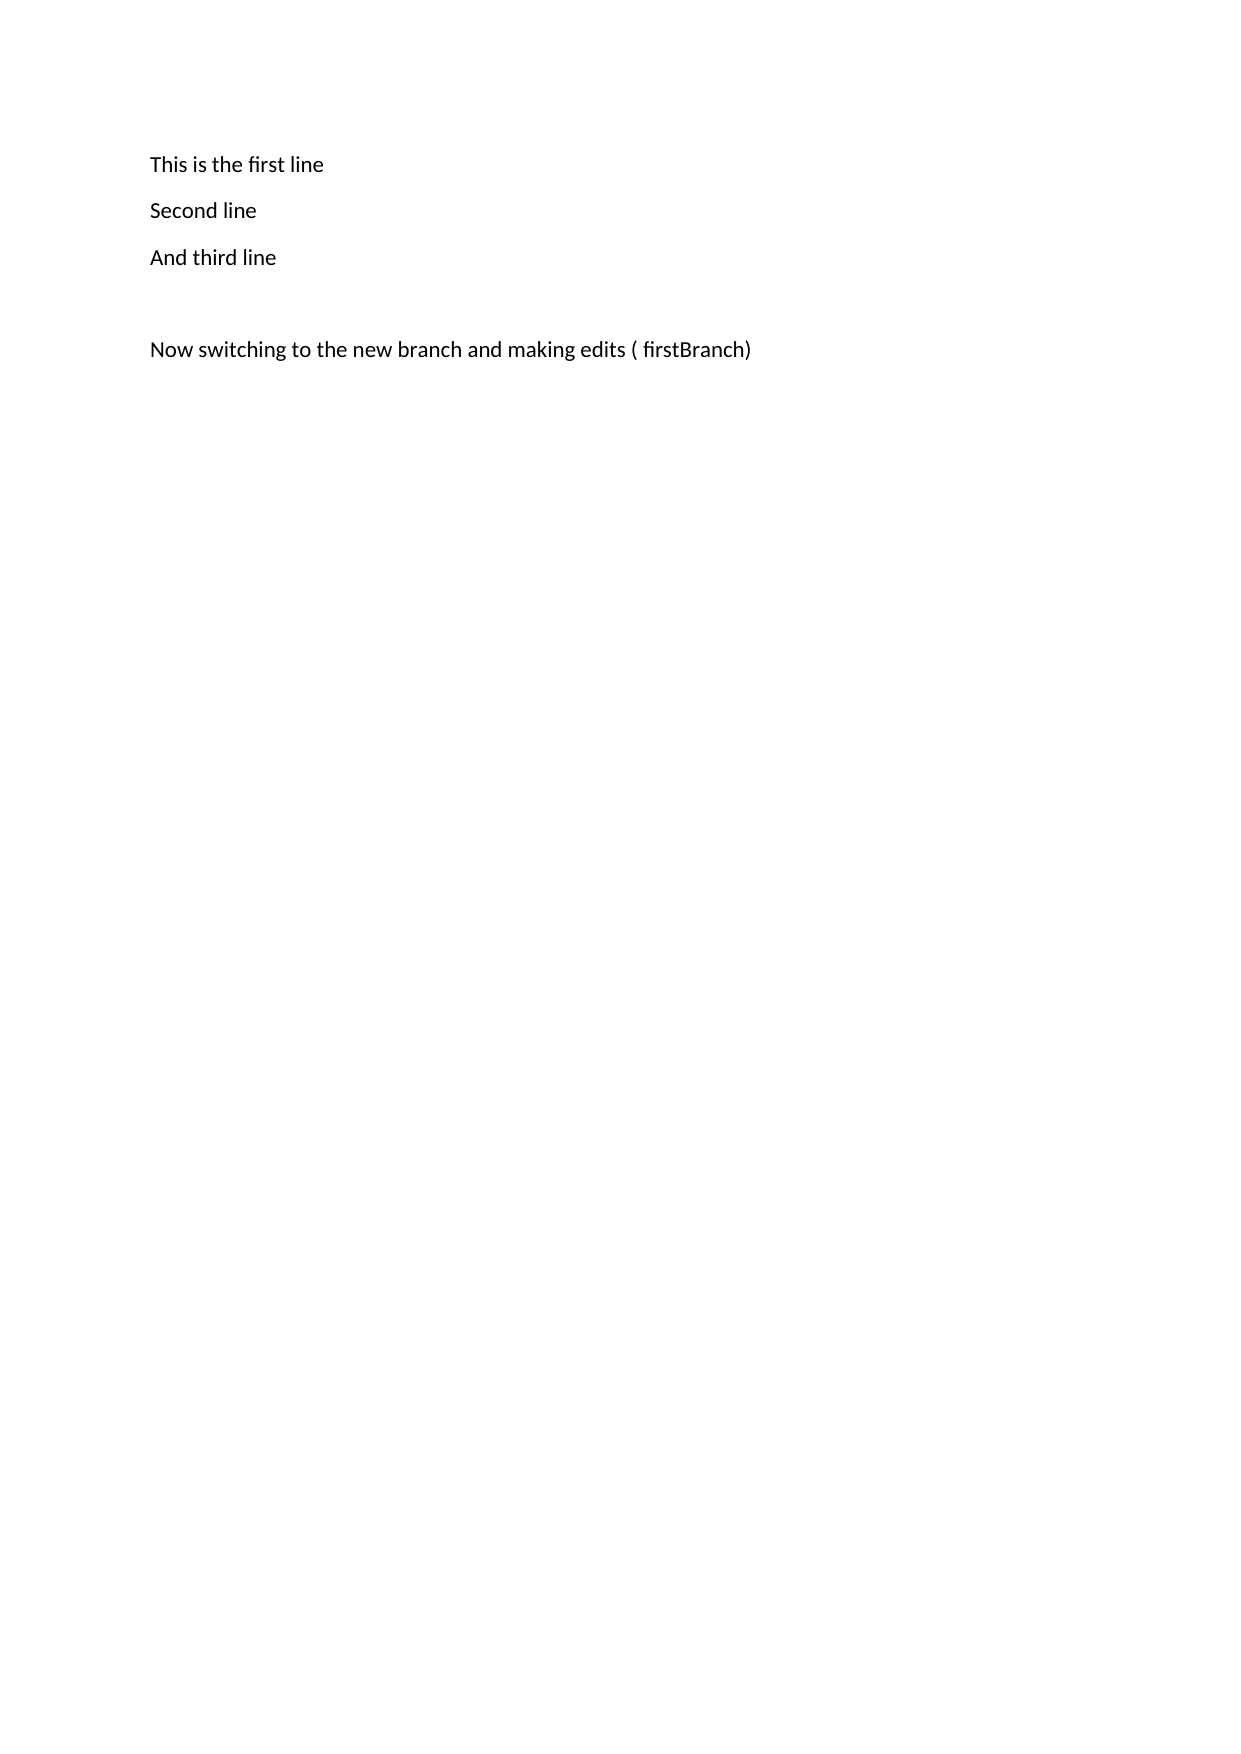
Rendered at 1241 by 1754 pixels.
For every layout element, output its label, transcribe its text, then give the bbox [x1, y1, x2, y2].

text Now switching to the new branch and making edits ( firstBranch) [150, 335, 1090, 363]
text And third line [150, 243, 1090, 271]
text Second line [150, 196, 1090, 224]
text This is the first line [150, 150, 1090, 178]
